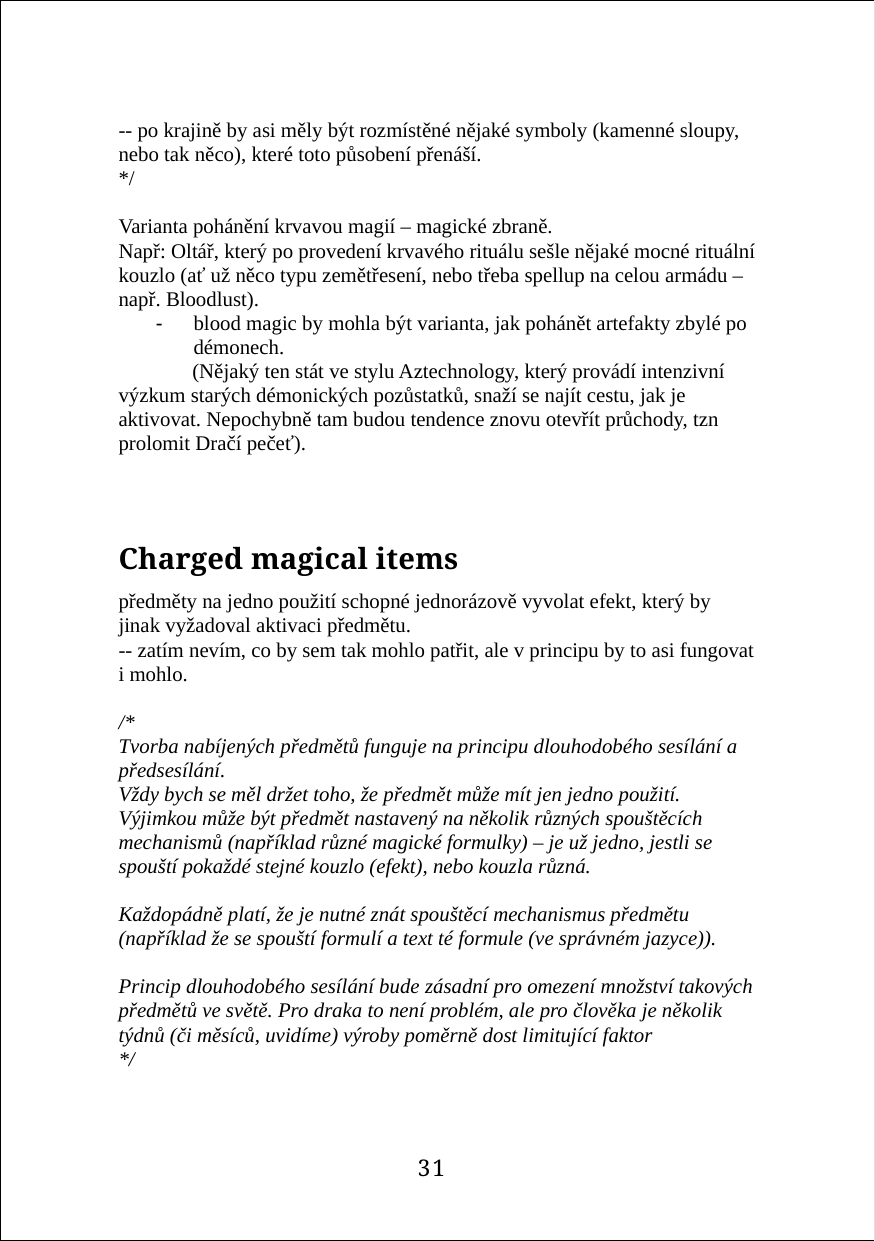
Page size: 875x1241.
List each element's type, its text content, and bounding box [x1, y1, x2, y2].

text Vždy bych se měl držet toho, že předmět může mít jen jedno použití. Výjimkou může být předmět nastavený na několik různých spouštěcích mechanismů (například různé magické formulky) – je už jedno, jestli se spouští pokaždé stejné kouzlo (efekt), nebo kouzla různá. [118, 782, 756, 878]
text Tvorba nabíjených předmětů funguje na principu dlouhodobého sesílání a předsesílání. [118, 734, 756, 782]
text předměty na jedno použití schopné jednorázově vyvolat efekt, který by jinak vyžadoval aktivaci předmětu. [118, 589, 756, 637]
text /* [118, 710, 756, 734]
text Např: Oltář, který po provedení krvavého rituálu sešle nějaké mocné rituální kouzlo (ať už něco typu zemětřesení, nebo třeba spellup na celou armádu – např. Bloodlust). [118, 238, 756, 311]
text Každopádně platí, že je nutné znát spouštěcí mechanismus předmětu (například že se spouští formulí a text té formule (ve správném jazyce)). [118, 902, 756, 950]
text (Nějaký ten stát ve stylu Aztechnology, který provádí intenzivní výzkum starých démonických pozůstatků, snaží se najít cestu, jak je aktivovat. Nepochybně tam budou tendence znovu otevřít průchody, tzn prolomit Dračí pečeť). [118, 359, 756, 455]
subtitle Charged magical items [118, 538, 756, 578]
text */ [118, 166, 756, 190]
text -- zatím nevím, co by sem tak mohlo patřit, ale v principu by to asi fungovat i mohlo. [118, 637, 756, 686]
text Varianta pohánění krvavou magií – magické zbraně. [118, 214, 756, 238]
text Princip dlouhodobého sesílání bude zásadní pro omezení množství takových předmětů ve světě. Pro draka to není problém, ale pro člověka je několik týdnů (či měsíců, uvidíme) výroby poměrně dost limitující faktor [118, 974, 756, 1047]
list blood magic by mohla být varianta, jak pohánět artefakty zbylé po démonech. [156, 311, 756, 359]
text */ [118, 1047, 756, 1071]
text -- po krajině by asi měly být rozmístěné nějaké symboly (kamenné sloupy, nebo tak něco), které toto působení přenáší. [118, 118, 756, 166]
